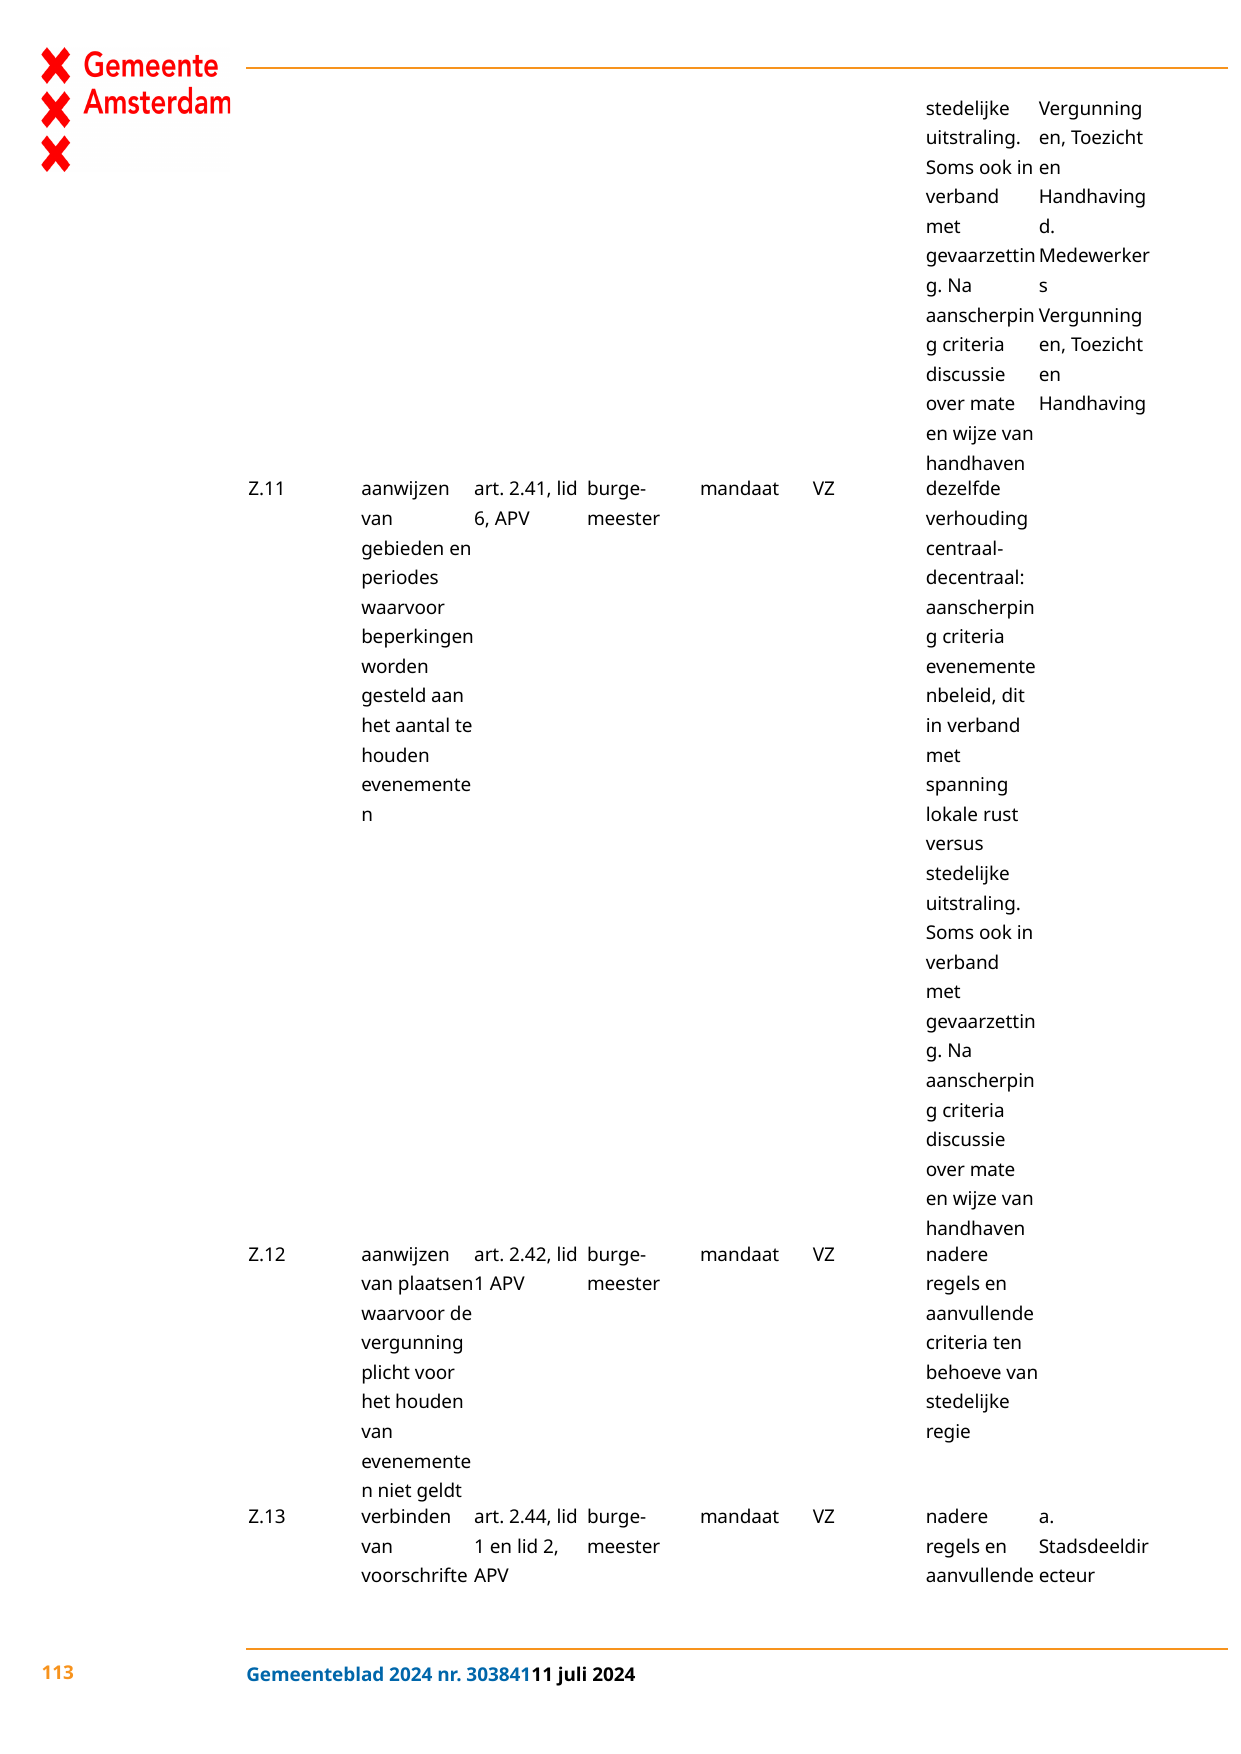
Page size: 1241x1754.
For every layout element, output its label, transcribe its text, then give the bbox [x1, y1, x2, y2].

table_cell mandaat [700, 1241, 813, 1503]
table_cell mandaat [700, 1503, 813, 1588]
table_cell Z.13 [248, 1503, 361, 1588]
table_cell a. Stadsdeeldirecteur [1039, 1503, 1152, 1588]
table_cell burge-meester [587, 1503, 700, 1588]
table_cell [474, 95, 587, 476]
table_cell burge-meester [587, 476, 700, 1241]
table_cell [813, 95, 926, 476]
table_cell burge-meester [587, 1241, 700, 1503]
table_cell Vergunningen, Toezicht en Handhaving d. Medewerkers Vergunningen, Toezicht en Handhaving [1039, 95, 1152, 476]
table_cell VZ [813, 476, 926, 1241]
table_cell [700, 95, 813, 476]
table_cell [1039, 476, 1152, 1241]
table_cell dezelfde verhouding centraal-decentraal: aanscherping criteria evenementenbeleid, dit in verband met spanning lokale rust versus stedelijke uitstraling. Soms ook in verband met gevaarzetting. Na aanscherping criteria discussie over mate en wijze van handhaven [926, 476, 1038, 1241]
table_cell art. 2.42, lid 1 APV [474, 1241, 587, 1503]
table_cell [248, 95, 361, 476]
table_cell aanwijzen van gebieden en periodes waarvoor beperkingen worden gesteld aan het aantal te houden evenementen [361, 476, 474, 1241]
table_cell art. 2.41, lid 6, APV [474, 476, 587, 1241]
table_cell nadere regels en aanvullende [926, 1503, 1038, 1588]
table_cell VZ [813, 1241, 926, 1503]
table_cell [1039, 1241, 1152, 1503]
picture [41, 47, 231, 172]
table_cell stedelijke uitstraling. Soms ook in verband met gevaarzetting. Na aanscherping criteria discussie over mate en wijze van handhaven [926, 95, 1038, 476]
table_cell VZ [813, 1503, 926, 1588]
table_cell art. 2.44, lid 1 en lid 2, APV [474, 1503, 587, 1588]
table_cell mandaat [700, 476, 813, 1241]
table_cell Z.11 [248, 476, 361, 1241]
table_cell verbinden van voorschrifte [361, 1503, 474, 1588]
table_cell [361, 95, 474, 476]
table_cell nadere regels en aanvullende criteria ten behoeve van stedelijke regie [926, 1241, 1038, 1503]
table_cell [587, 95, 700, 476]
table_cell Z.12 [248, 1241, 361, 1503]
table_cell aanwijzen van plaatsen waarvoor de vergunningplicht voor het houden van evenementen niet geldt [361, 1241, 474, 1503]
